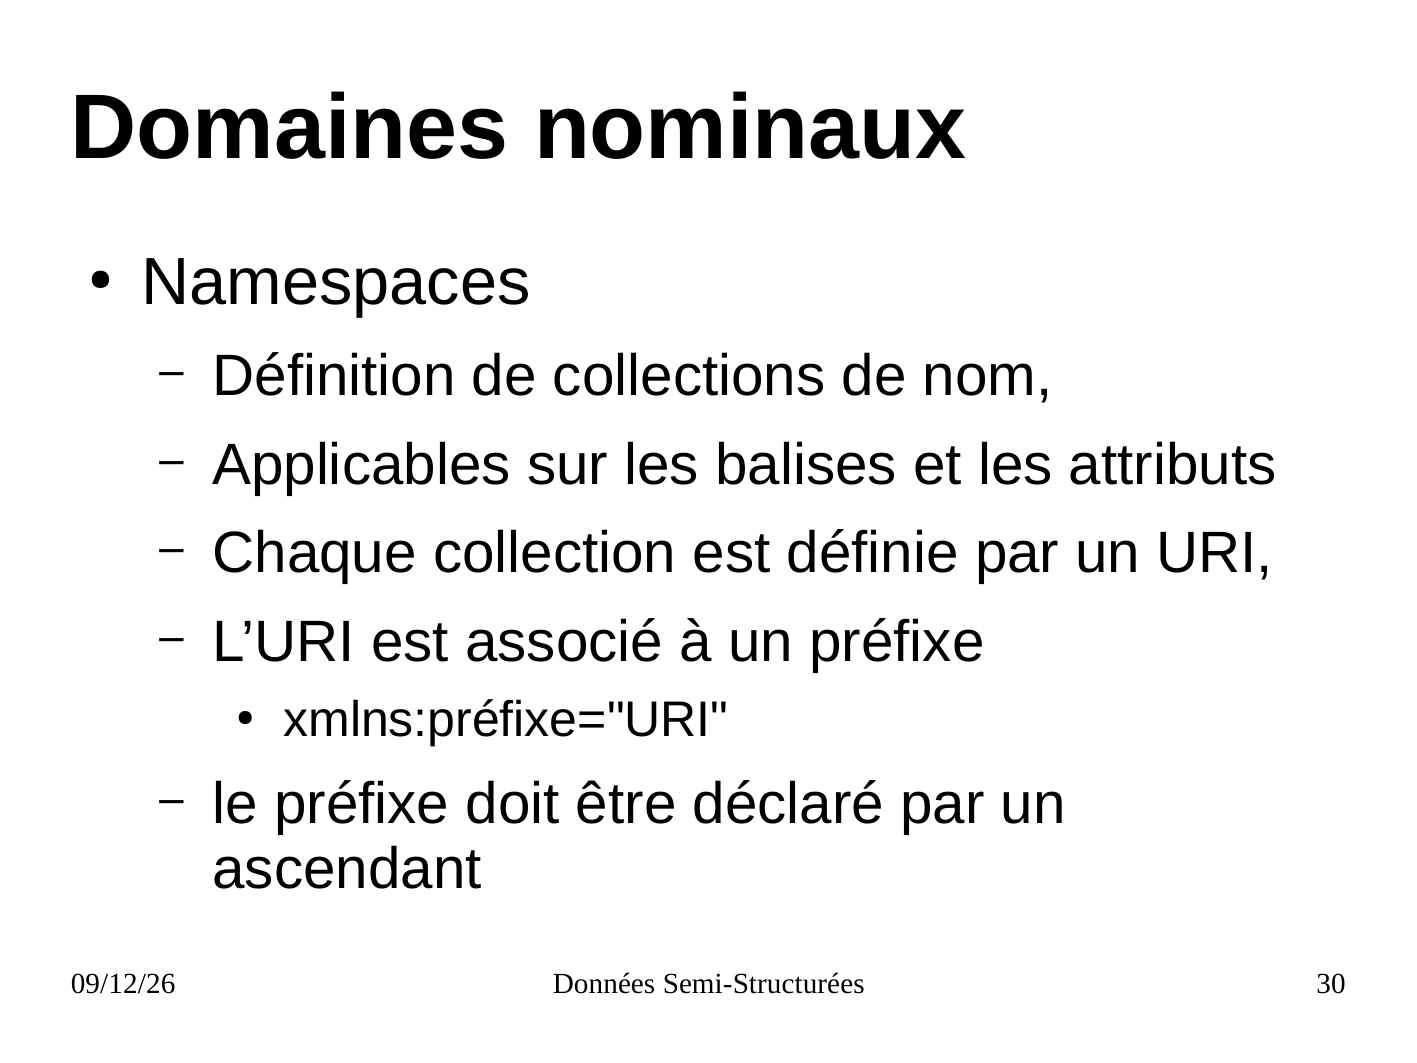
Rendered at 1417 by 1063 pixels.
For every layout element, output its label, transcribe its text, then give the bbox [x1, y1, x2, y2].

list Namespaces Définition de collections de nom, Applicables sur les balises et les attributs Chaque collection est définie par un URI, L’URI est associé à un préfixe xmlns:préfixe="URI" le préfixe doit être déclaré par un ascendant [70, 244, 1346, 925]
title Domaines nominaux [70, 42, 1346, 212]
